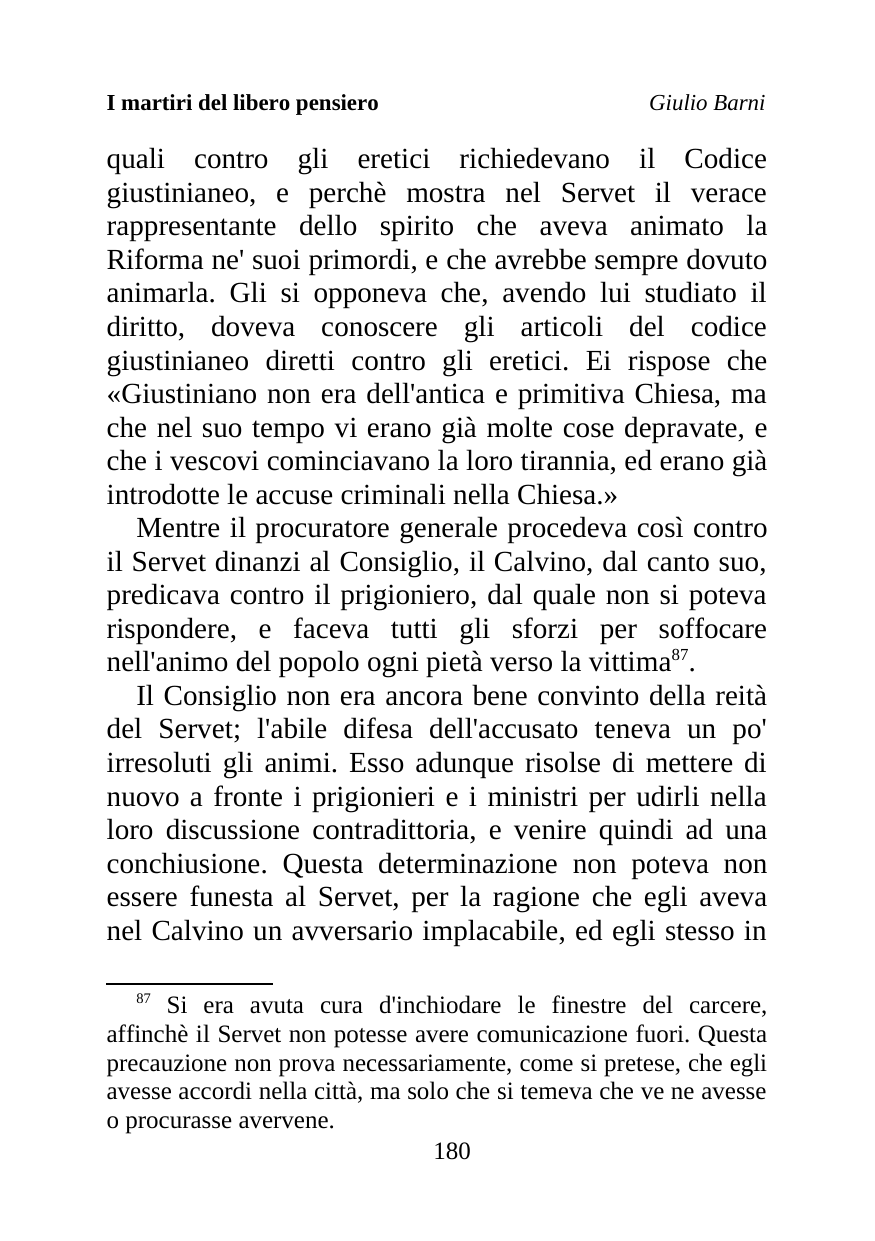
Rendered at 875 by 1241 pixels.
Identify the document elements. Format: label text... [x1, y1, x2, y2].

text Il Consiglio non era ancora bene convinto della reità del Servet; l'abile difesa dell'accusato teneva un po' irresoluti gli animi. Esso adunque risolse di mettere di nuovo a fronte i prigionieri e i ministri per udirli nella loro discussione contradittoria, e venire quindi ad una conchiusione. Questa determinazione non poteva non essere funesta al Servet, per la ragione che egli aveva nel Calvino un avversario implacabile, ed egli stesso in [106, 678, 768, 946]
text Mentre il procuratore generale procedeva così contro il Servet dinanzi al Consiglio, il Calvino, dal canto suo, predicava contro il prigioniero, dal quale non si poteva rispondere, e faceva tutti gli sforzi per soffocare nell'animo del popolo ogni pietà verso la vittima. [106, 510, 768, 678]
text Si era avuta cura d'inchiodare le finestre del carcere, affinchè il Servet non potesse avere comunicazione fuori. Questa precauzione non prova necessariamente, come si pretese, che egli avesse accordi nella città, ma solo che si temeva che ve ne avesse o procurasse avervene. [106, 990, 768, 1134]
text quali contro gli eretici richiedevano il Codice giustinianeo, e perchè mostra nel Servet il verace rappresentante dello spirito che aveva animato la Riforma ne' suoi primordi, e che avrebbe sempre dovuto animarla. Gli si opponeva che, avendo lui studiato il diritto, doveva conoscere gli articoli del codice giustinianeo diretti contro gli eretici. Ei rispose che «Giustiniano non era dell'antica e primitiva Chiesa, ma che nel suo tempo vi erano già molte cose depravate, e che i vescovi cominciavano la loro tirannia, ed erano già introdotte le accuse criminali nella Chiesa.» [106, 141, 768, 510]
